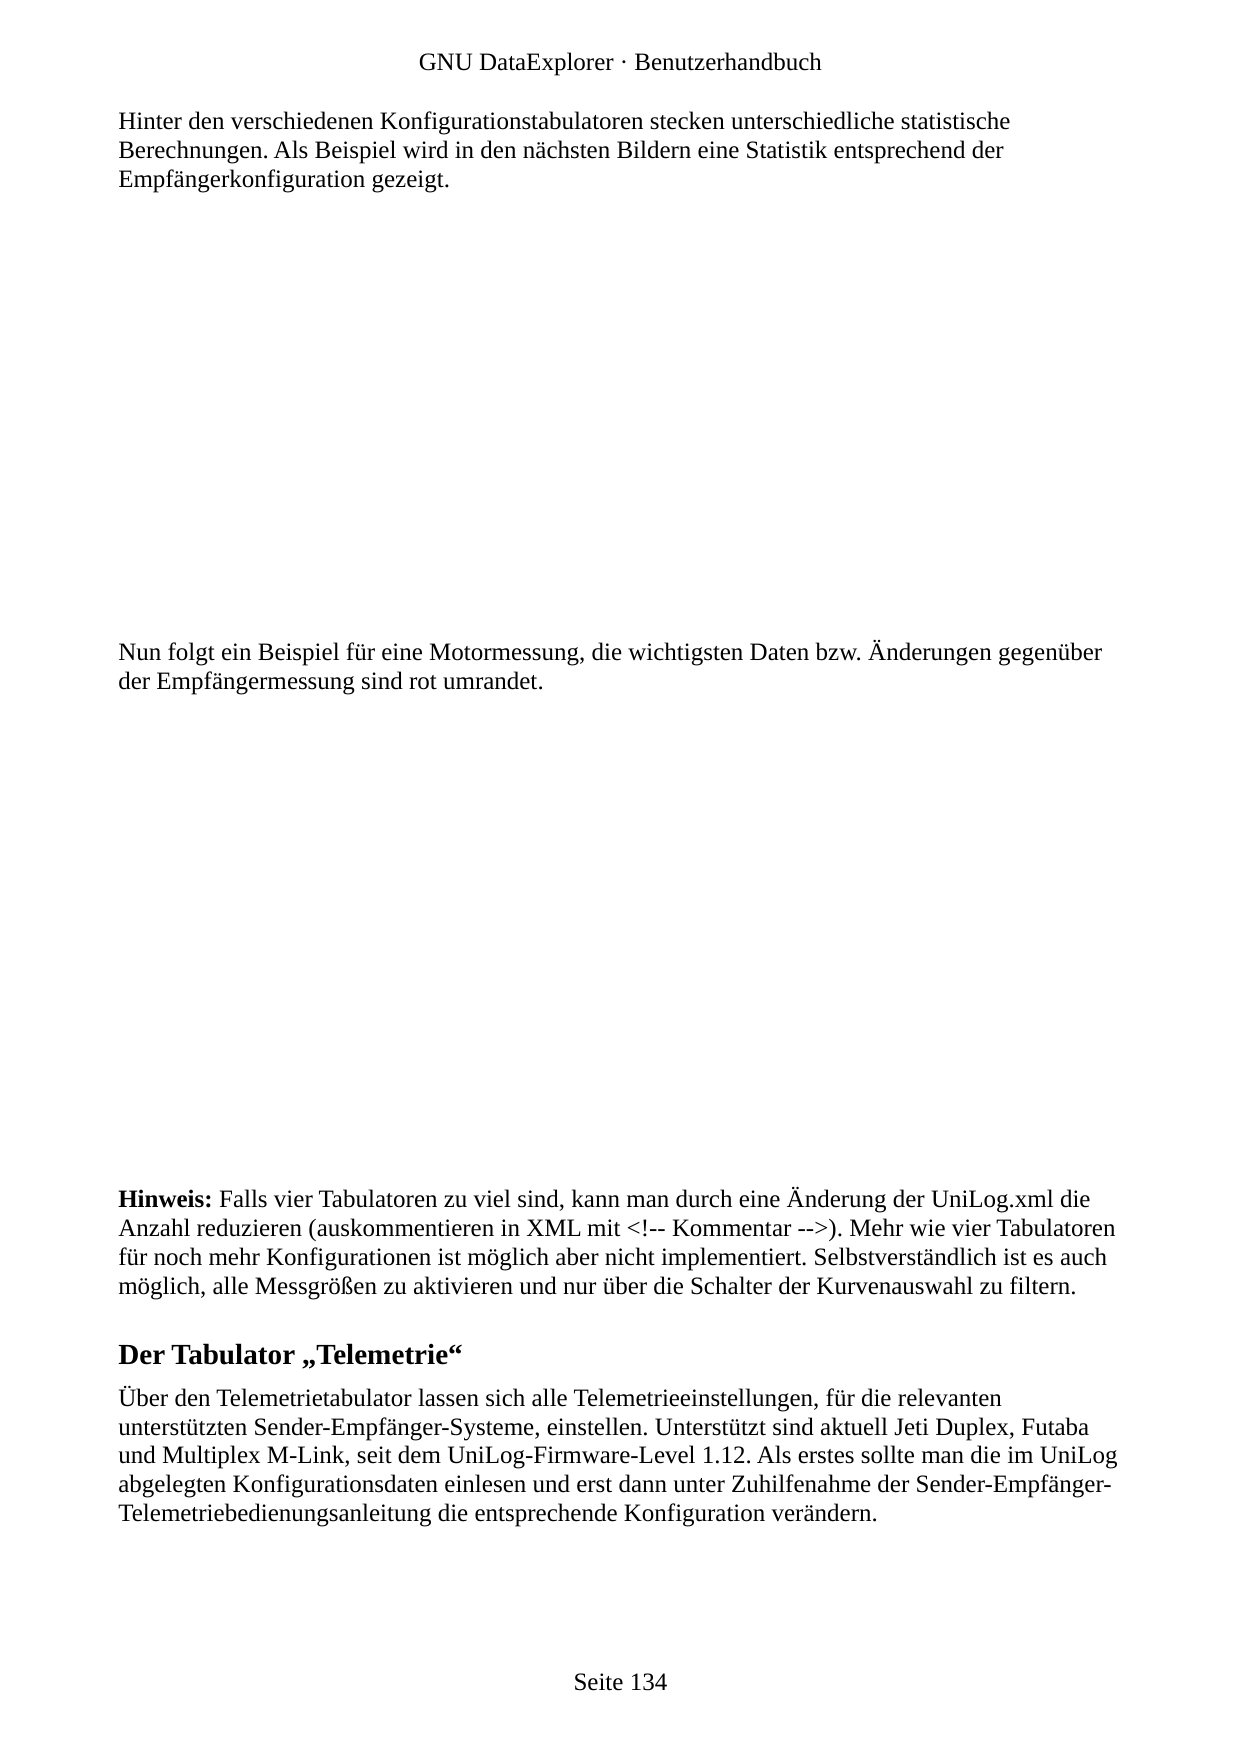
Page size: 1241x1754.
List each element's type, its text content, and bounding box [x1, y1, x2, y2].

text Hinter den verschiedenen Konfigurationstabulatoren stecken unterschiedliche statistische Berechnungen. Als Beispiel wird in den nächsten Bildern eine Statistik entsprechend der Empfängerkonfiguration gezeigt. [118, 106, 1122, 192]
text Über den Telemetrietabulator lassen sich alle Telemetrieeinstellungen, für die relevanten unterstützten Sender-Empfänger-Systeme, einstellen. Unterstützt sind aktuell Jeti Duplex, Futaba und Multiplex M-Link, seit dem UniLog-Firmware-Level 1.12. Als erstes sollte man die im UniLog abgelegten Konfigurationsdaten einlesen und erst dann unter Zuhilfenahme der Sender-Empfänger-Telemetriebedienungsanleitung die entsprechende Konfiguration verändern. [118, 1383, 1122, 1527]
text Hinweis: Falls vier Tabulatoren zu viel sind, kann man durch eine Änderung der UniLog.xml die Anzahl reduzieren (auskommentieren in XML mit <!-- Kommentar -->). Mehr wie vier Tabulatoren für noch mehr Konfigurationen ist möglich aber nicht implementiert. Selbstverständlich ist es auch möglich, alle Messgrößen zu aktivieren und nur über die Schalter der Kurvenauswahl zu filtern. [118, 1184, 1122, 1299]
text Nun folgt ein Beispiel für eine Motormessung, die wichtigsten Daten bzw. Änderungen gegenüber der Empfängermessung sind rot umrandet. [118, 637, 1122, 695]
subtitle Der Tabulator „Telemetrie“ [118, 1337, 1122, 1371]
